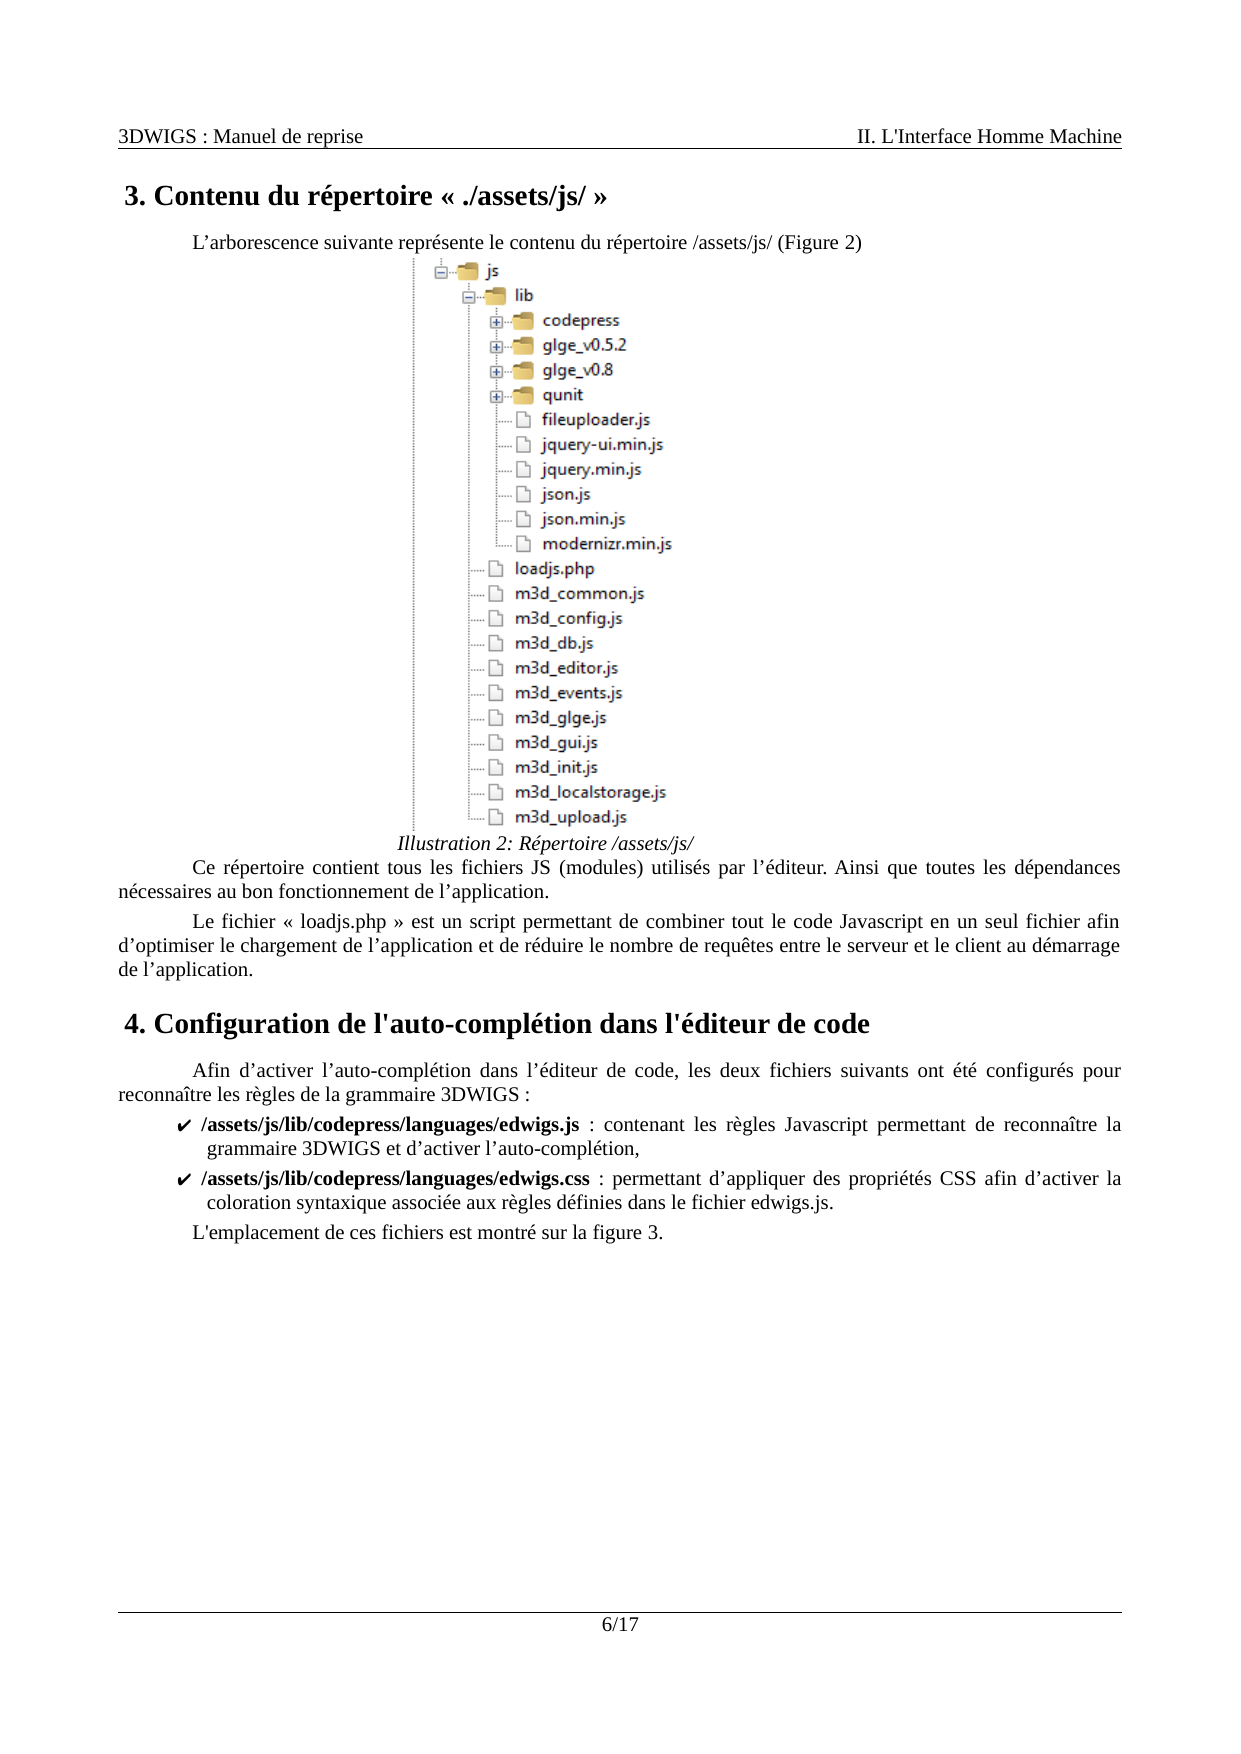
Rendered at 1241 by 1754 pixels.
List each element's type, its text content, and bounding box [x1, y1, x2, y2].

text L’arborescence suivante représente le contenu du répertoire /assets/js/ (Figure 2) [118, 229, 1122, 266]
list /assets/js/lib/codepress/languages/edwigs.css : permettant d’appliquer des propriétés CSS afin d’activer la coloration syntaxique associée aux règles définies dans le fichier edwigs.js. [177, 1166, 1122, 1214]
text Afin d’activer l’auto-complétion dans l’éditeur de code, les deux fichiers suivants ont été configurés pour reconnaître les règles de la grammaire 3DWIGS : [118, 1058, 1122, 1106]
text Le fichier « loadjs.php » est un script permettant de combiner tout le code Javascript en un seul fichier afin d’optimiser le chargement de l’application et de réduire le nombre de requêtes entre le serveur et le client au démarrage de l’application. [118, 909, 1122, 981]
text L'emplacement de ces fichiers est montré sur la figure 3. [118, 1220, 1122, 1244]
text Ce répertoire contient tous les fichiers JS (modules) utilisés par l’éditeur. Ainsi que toutes les dépendances nécessaires au bon fonctionnement de l’application. [118, 831, 1122, 903]
subtitle Configuration de l'auto-complétion dans l'éditeur de code [124, 1006, 1122, 1039]
list /assets/js/lib/codepress/languages/edwigs.js : contenant les règles Javascript permettant de reconnaître la grammaire 3DWIGS et d’activer l’auto-complétion, [177, 1112, 1122, 1160]
text Illustration 2: Répertoire /assets/js/ [397, 266, 716, 855]
subtitle Contenu du répertoire « ./assets/js/ » [124, 178, 1122, 211]
picture [400, 257, 690, 831]
